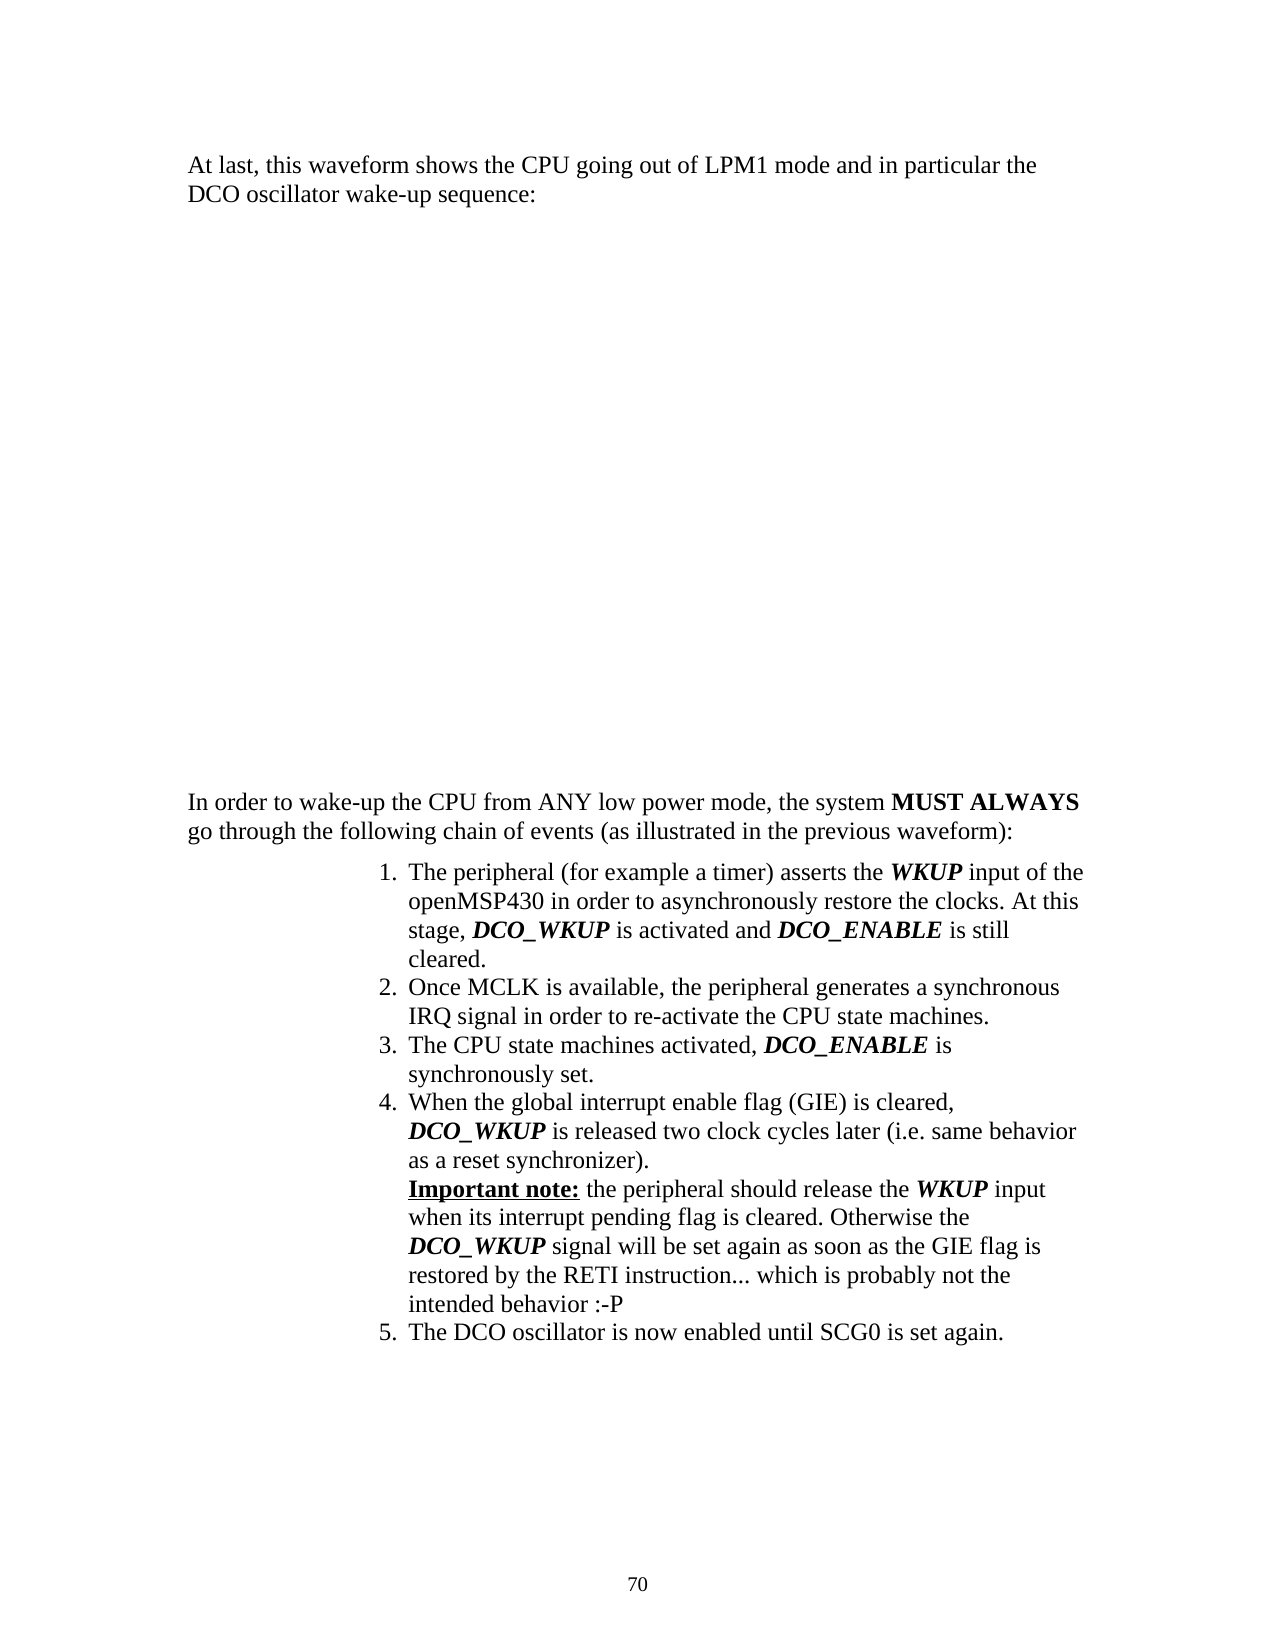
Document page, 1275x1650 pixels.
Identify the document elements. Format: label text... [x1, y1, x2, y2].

text At last, this waveform shows the CPU going out of LPM1 mode and in particular the DCO oscillator wake-up sequence: [187, 150, 1088, 207]
text In order to wake-up the CPU from ANY low power mode, the system MUST ALWAYS go through the following chain of events (as illustrated in the previous waveform): [187, 787, 1088, 845]
list The CPU state machines activated, DCO_ENABLE is synchronously set. [379, 1030, 1088, 1087]
list Once MCLK is available, the peripheral generates a synchronous IRQ signal in order to re-activate the CPU state machines. [379, 972, 1088, 1030]
list The peripheral (for example a timer) asserts the WKUP input of the openMSP430 in order to asynchronously restore the clocks. At this stage, DCO_WKUP is activated and DCO_ENABLE is still cleared. [379, 857, 1088, 972]
list When the global interrupt enable flag (GIE) is cleared, DCO_WKUP is released two clock cycles later (i.e. same behavior as a reset synchronizer). Important note: the peripheral should release the WKUP input when its interrupt pending flag is cleared. Otherwise the DCO_WKUP signal will be set again as soon as the GIE flag is restored by the RETI instruction... which is probably not the intended behavior :-P [379, 1087, 1088, 1317]
list The DCO oscillator is now enabled until SCG0 is set again. [379, 1317, 1088, 1346]
